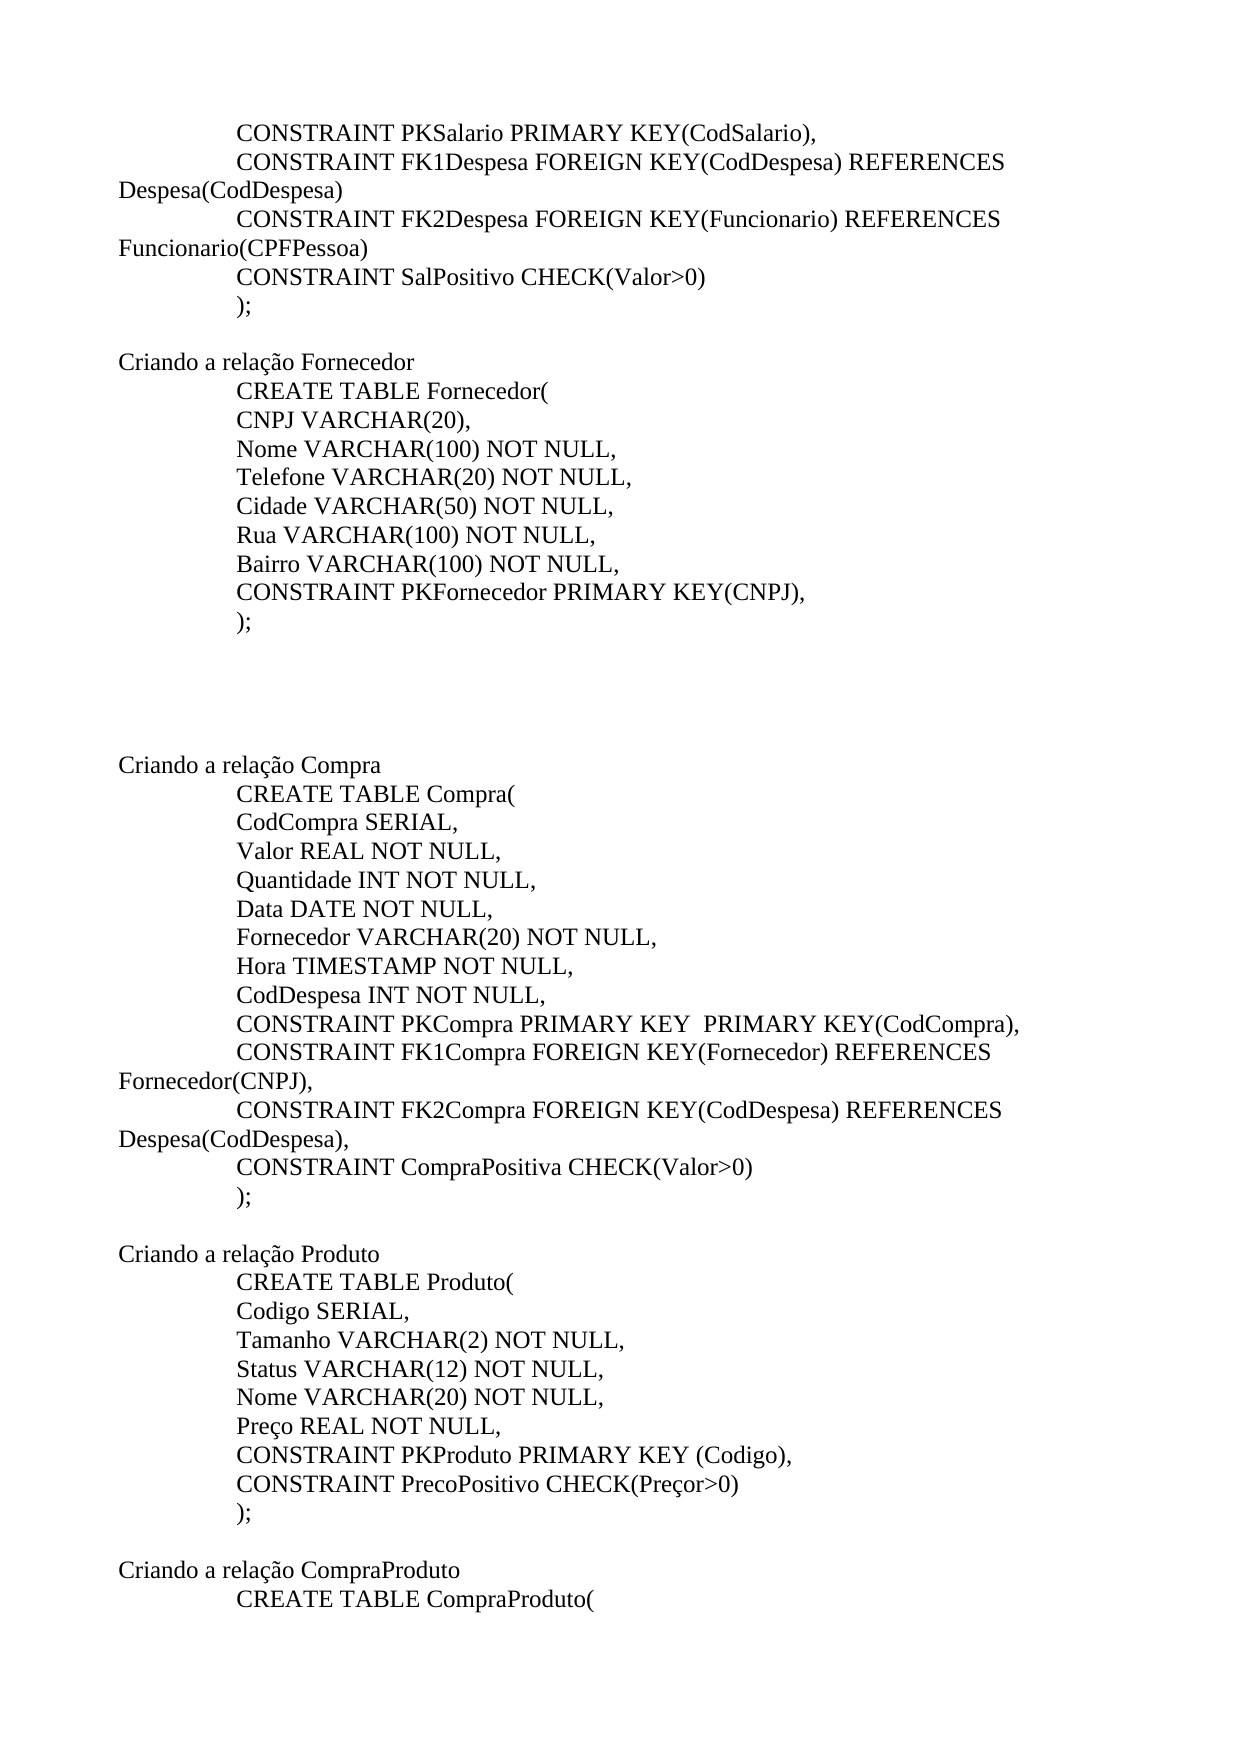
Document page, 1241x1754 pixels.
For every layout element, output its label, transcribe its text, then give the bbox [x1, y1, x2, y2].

text CodDespesa INT NOT NULL, [118, 980, 1122, 1009]
text CONSTRAINT FK2Despesa FOREIGN KEY(Funcionario) REFERENCES Funcionario(CPFPessoa) [118, 204, 1122, 262]
text CNPJ VARCHAR(20), [118, 405, 1122, 434]
text CREATE TABLE Produto( [118, 1267, 1122, 1296]
text Quantidade INT NOT NULL, [118, 865, 1122, 894]
text Tamanho VARCHAR(2) NOT NULL, [118, 1325, 1122, 1354]
text CONSTRAINT FK1Compra FOREIGN KEY(Fornecedor) REFERENCES Fornecedor(CNPJ), [118, 1037, 1122, 1095]
text Bairro VARCHAR(100) NOT NULL, [118, 549, 1122, 577]
text Nome VARCHAR(20) NOT NULL, [118, 1382, 1122, 1411]
text Status VARCHAR(12) NOT NULL, [118, 1354, 1122, 1382]
text Criando a relação Compra [118, 750, 1122, 779]
text ); [118, 291, 1122, 319]
text Rua VARCHAR(100) NOT NULL, [118, 520, 1122, 549]
text Valor REAL NOT NULL, [118, 836, 1122, 865]
text Data DATE NOT NULL, [118, 894, 1122, 922]
text CONSTRAINT FK1Despesa FOREIGN KEY(CodDespesa) REFERENCES Despesa(CodDespesa) [118, 147, 1122, 204]
text CONSTRAINT PKFornecedor PRIMARY KEY(CNPJ), [118, 577, 1122, 606]
text Nome VARCHAR(100) NOT NULL, [118, 434, 1122, 462]
text CONSTRAINT CompraPositiva CHECK(Valor>0) [118, 1152, 1122, 1181]
text CREATE TABLE CompraProduto( [118, 1584, 1122, 1612]
text Criando a relação Fornecedor [118, 347, 1122, 376]
text Cidade VARCHAR(50) NOT NULL, [118, 491, 1122, 520]
text ); [118, 1497, 1122, 1526]
text CREATE TABLE Compra( [118, 779, 1122, 807]
text Criando a relação CompraProduto [118, 1555, 1122, 1584]
text ); [118, 606, 1122, 635]
text CONSTRAINT PKProduto PRIMARY KEY (Codigo), [118, 1440, 1122, 1469]
text CONSTRAINT PrecoPositivo CHECK(Preçor>0) [118, 1469, 1122, 1497]
text CONSTRAINT FK2Compra FOREIGN KEY(CodDespesa) REFERENCES Despesa(CodDespesa), [118, 1095, 1122, 1152]
text CodCompra SERIAL, [118, 807, 1122, 836]
text CREATE TABLE Fornecedor( [118, 376, 1122, 405]
text CONSTRAINT PKCompra PRIMARY KEY PRIMARY KEY(CodCompra), [118, 1009, 1122, 1037]
text Preço REAL NOT NULL, [118, 1411, 1122, 1440]
text CONSTRAINT SalPositivo CHECK(Valor>0) [118, 262, 1122, 291]
text Hora TIMESTAMP NOT NULL, [118, 951, 1122, 980]
text Criando a relação Produto [118, 1239, 1122, 1267]
text CONSTRAINT PKSalario PRIMARY KEY(CodSalario), [118, 118, 1122, 147]
text Fornecedor VARCHAR(20) NOT NULL, [118, 922, 1122, 951]
text Telefone VARCHAR(20) NOT NULL, [118, 462, 1122, 491]
text Codigo SERIAL, [118, 1296, 1122, 1325]
text ); [118, 1181, 1122, 1210]
